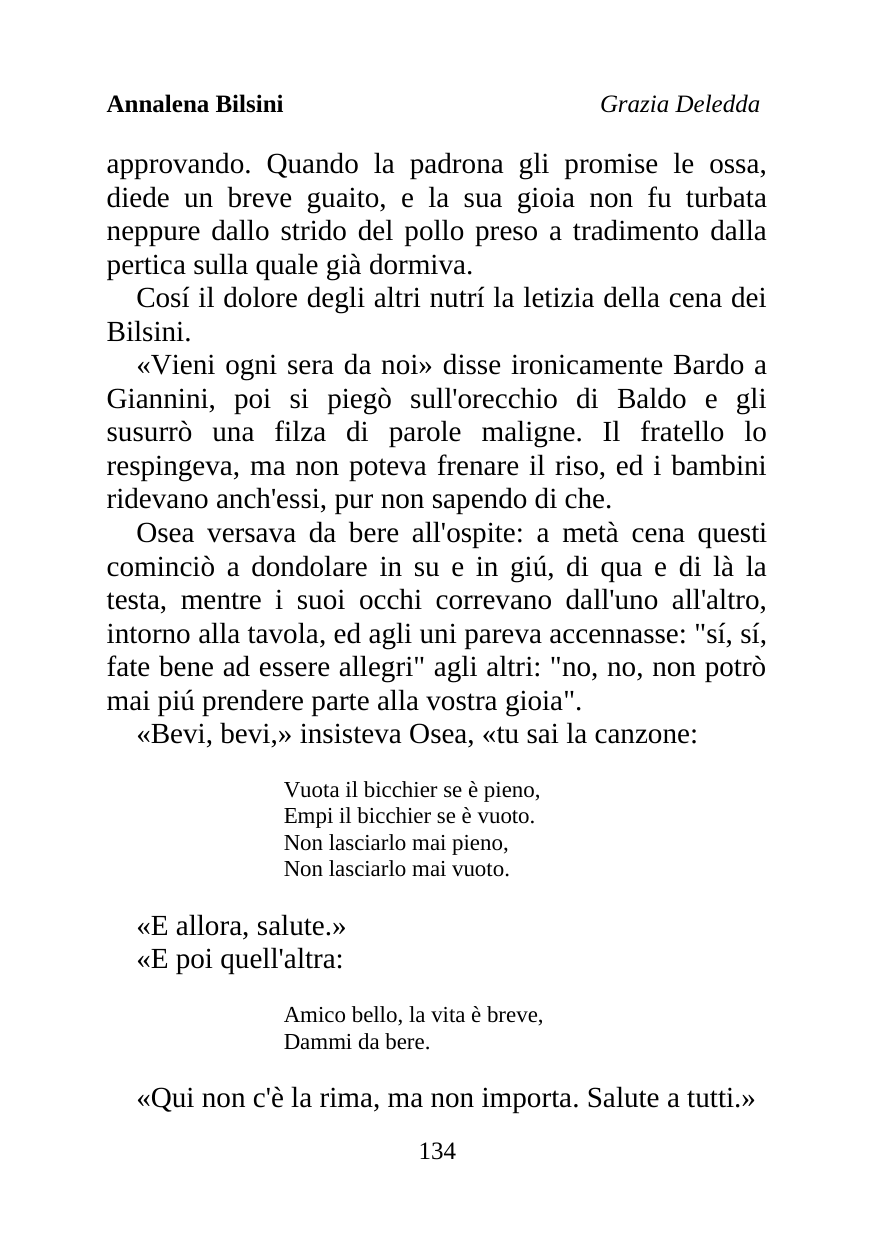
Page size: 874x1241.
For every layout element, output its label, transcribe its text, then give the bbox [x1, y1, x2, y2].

text «E poi quell'altra: [106, 942, 768, 975]
text «Bevi, bevi,» insisteva Osea, «tu sai la canzone: [106, 716, 768, 750]
text Non lasciarlo mai vuoto. [106, 855, 768, 882]
text Dammi da bere. [106, 1028, 768, 1054]
text Empi il bicchier se è vuoto. [106, 803, 768, 829]
text «E allora, salute.» [106, 908, 768, 942]
text «Vieni ogni sera da noi» disse ironicamente Bardo a Giannini, poi si piegò sull'orecchio di Baldo e gli susurrò una filza di parole maligne. Il fratello lo respingeva, ma non poteva frenare il riso, ed i bambini ridevano anch'essi, pur non sapendo di che. [106, 347, 768, 515]
text Osea versava da bere all'ospite: a metà cena questi cominciò a dondolare in su e in giú, di qua e di là la testa, mentre i suoi occhi correvano dall'uno all'altro, intorno alla tavola, ed agli uni pareva accennasse: "sí, sí, fate bene ad essere allegri" agli altri: "no, no, non potrò mai piú prendere parte alla vostra gioia". [106, 515, 768, 716]
text Non lasciarlo mai pieno, [106, 829, 768, 855]
text approvando. Quando la padrona gli promise le ossa, diede un breve guaito, e la sua gioia non fu turbata neppure dallo strido del pollo preso a tradimento dalla pertica sulla quale già dormiva. [106, 146, 768, 280]
text «Qui non c'è la rima, ma non importa. Salute a tutti.» [106, 1081, 768, 1114]
text Amico bello, la vita è breve, [106, 1001, 768, 1028]
text Vuota il bicchier se è pieno, [106, 776, 768, 803]
text Cosí il dolore degli altri nutrí la letizia della cena dei Bilsini. [106, 280, 768, 347]
